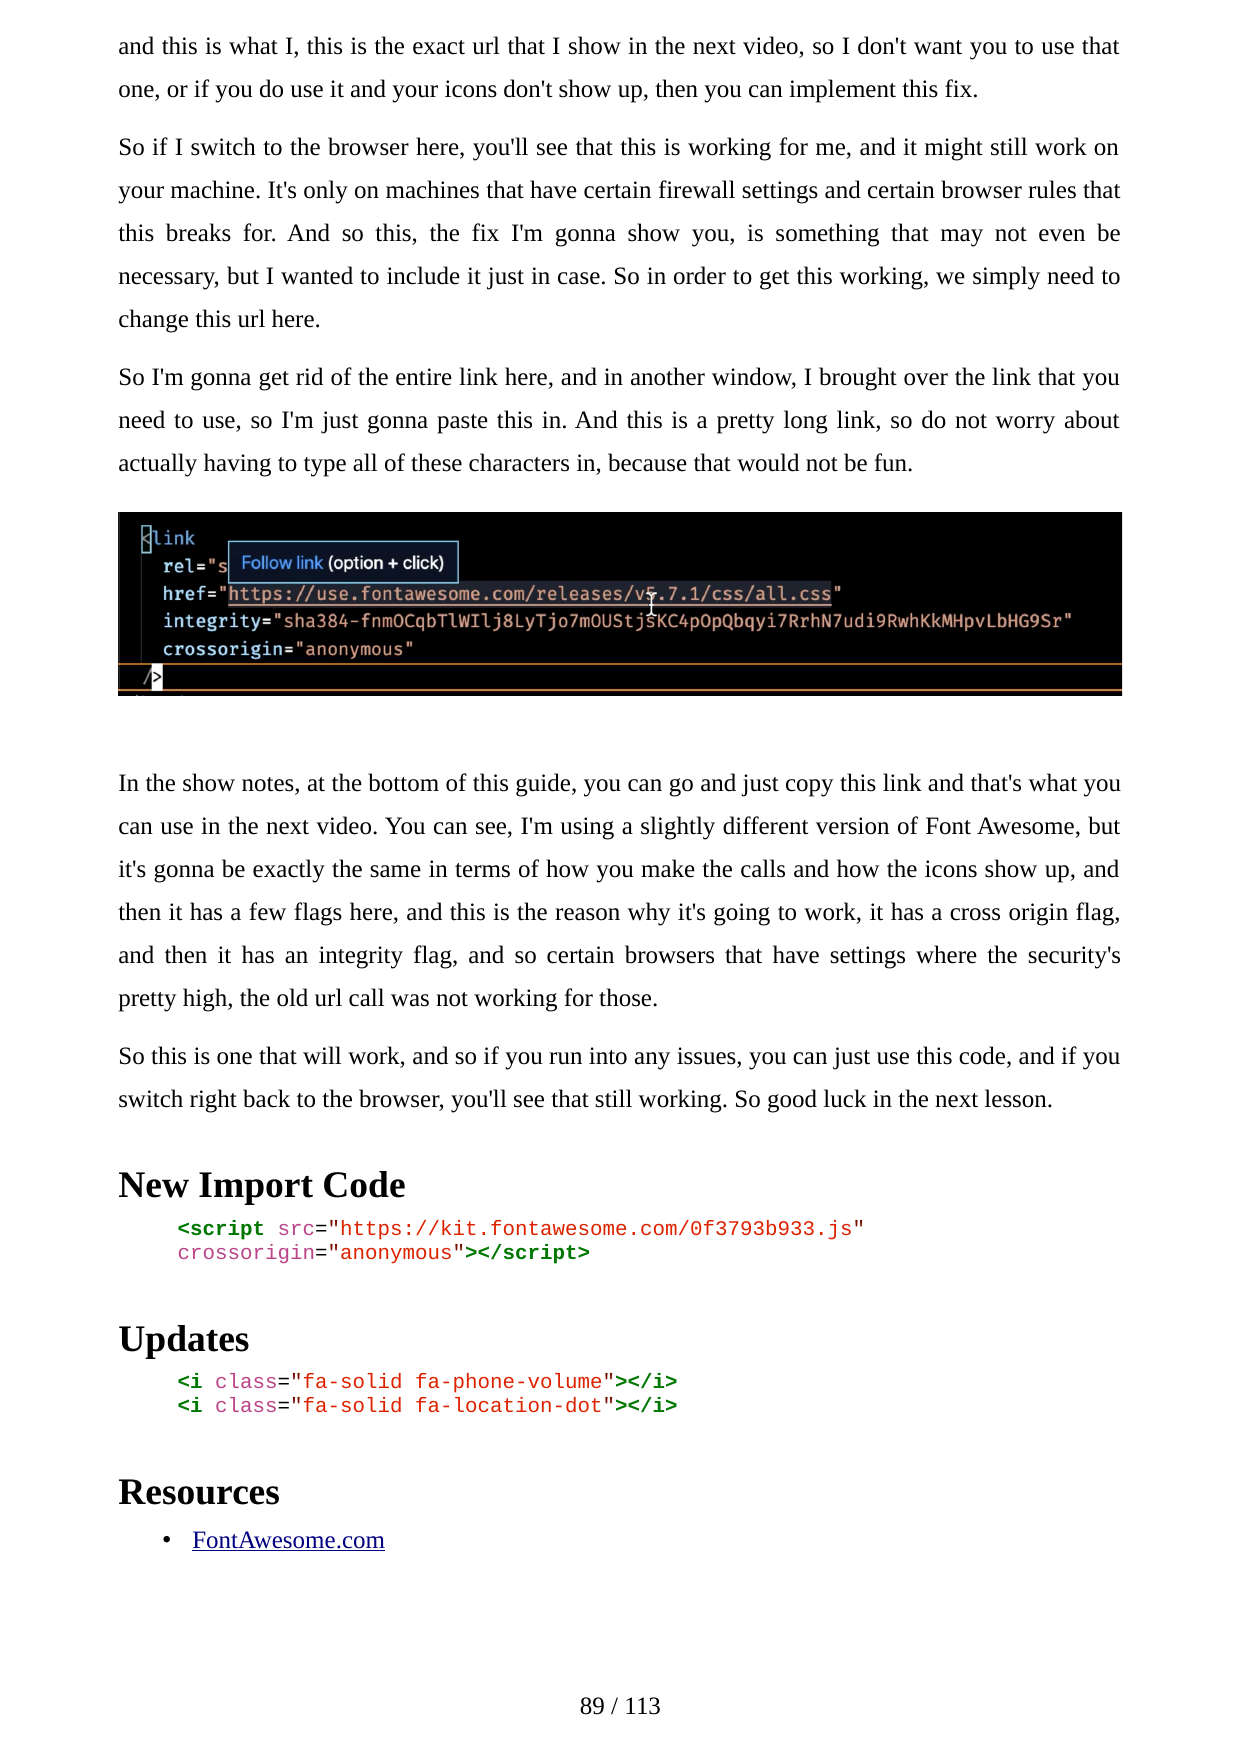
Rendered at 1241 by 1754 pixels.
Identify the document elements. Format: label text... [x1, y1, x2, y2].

text So this is one that will work, and so if you run into any issues, you can just use this code, and if you switch right back to the browser, you'll see that still working. So good luck in the next lesson. [118, 1041, 1122, 1113]
list FontAwesome.com [162, 1525, 1122, 1553]
text So if I switch to the browser here, you'll see that this is working for me, and it might still work on your machine. It's only on machines that have certain firewall settings and certain browser rules that this breaks for. And so this, the fix I'm gonna show you, is something that may not even be necessary, but I wanted to include it just in case. So in order to get this working, we simply need to change this url here. [118, 132, 1122, 333]
text <script src="https://kit.fontawesome.com/0f3793b933.js" crossorigin="anonymous"></script> [177, 1218, 1122, 1266]
text and this is what I, this is the exact url that I show in the next video, so I don't want you to use that one, or if you do use it and your icons don't show up, then you can implement this fix. [118, 31, 1122, 103]
picture [118, 512, 1123, 696]
text In the show notes, at the bottom of this guide, you can go and just copy this link and that's what you can use in the next video. You can see, I'm using a slightly different version of Font Awesome, but it's gonna be exactly the same in terms of how you make the calls and how the icons show up, and then it has a few flags here, and this is the reason why it's going to work, it has a cross origin flag, and then it has an integrity flag, and so certain browsers that have settings where the security's pretty high, the old url call was not working for those. [118, 768, 1122, 1012]
subtitle Resources [118, 1469, 1122, 1512]
text So I'm gonna get rid of the entire link here, and in another window, I brought over the link that you need to use, so I'm just gonna paste this in. And this is a pretty long link, so do not worry about actually having to type all of these characters in, because that would not be fun. [118, 362, 1122, 477]
text <i class="fa-solid fa-phone-volume"></i> [177, 1372, 1122, 1395]
subtitle New Import Code [118, 1163, 1122, 1206]
subtitle Updates [118, 1316, 1122, 1359]
text <i class="fa-solid fa-location-dot"></i> [177, 1395, 1122, 1419]
